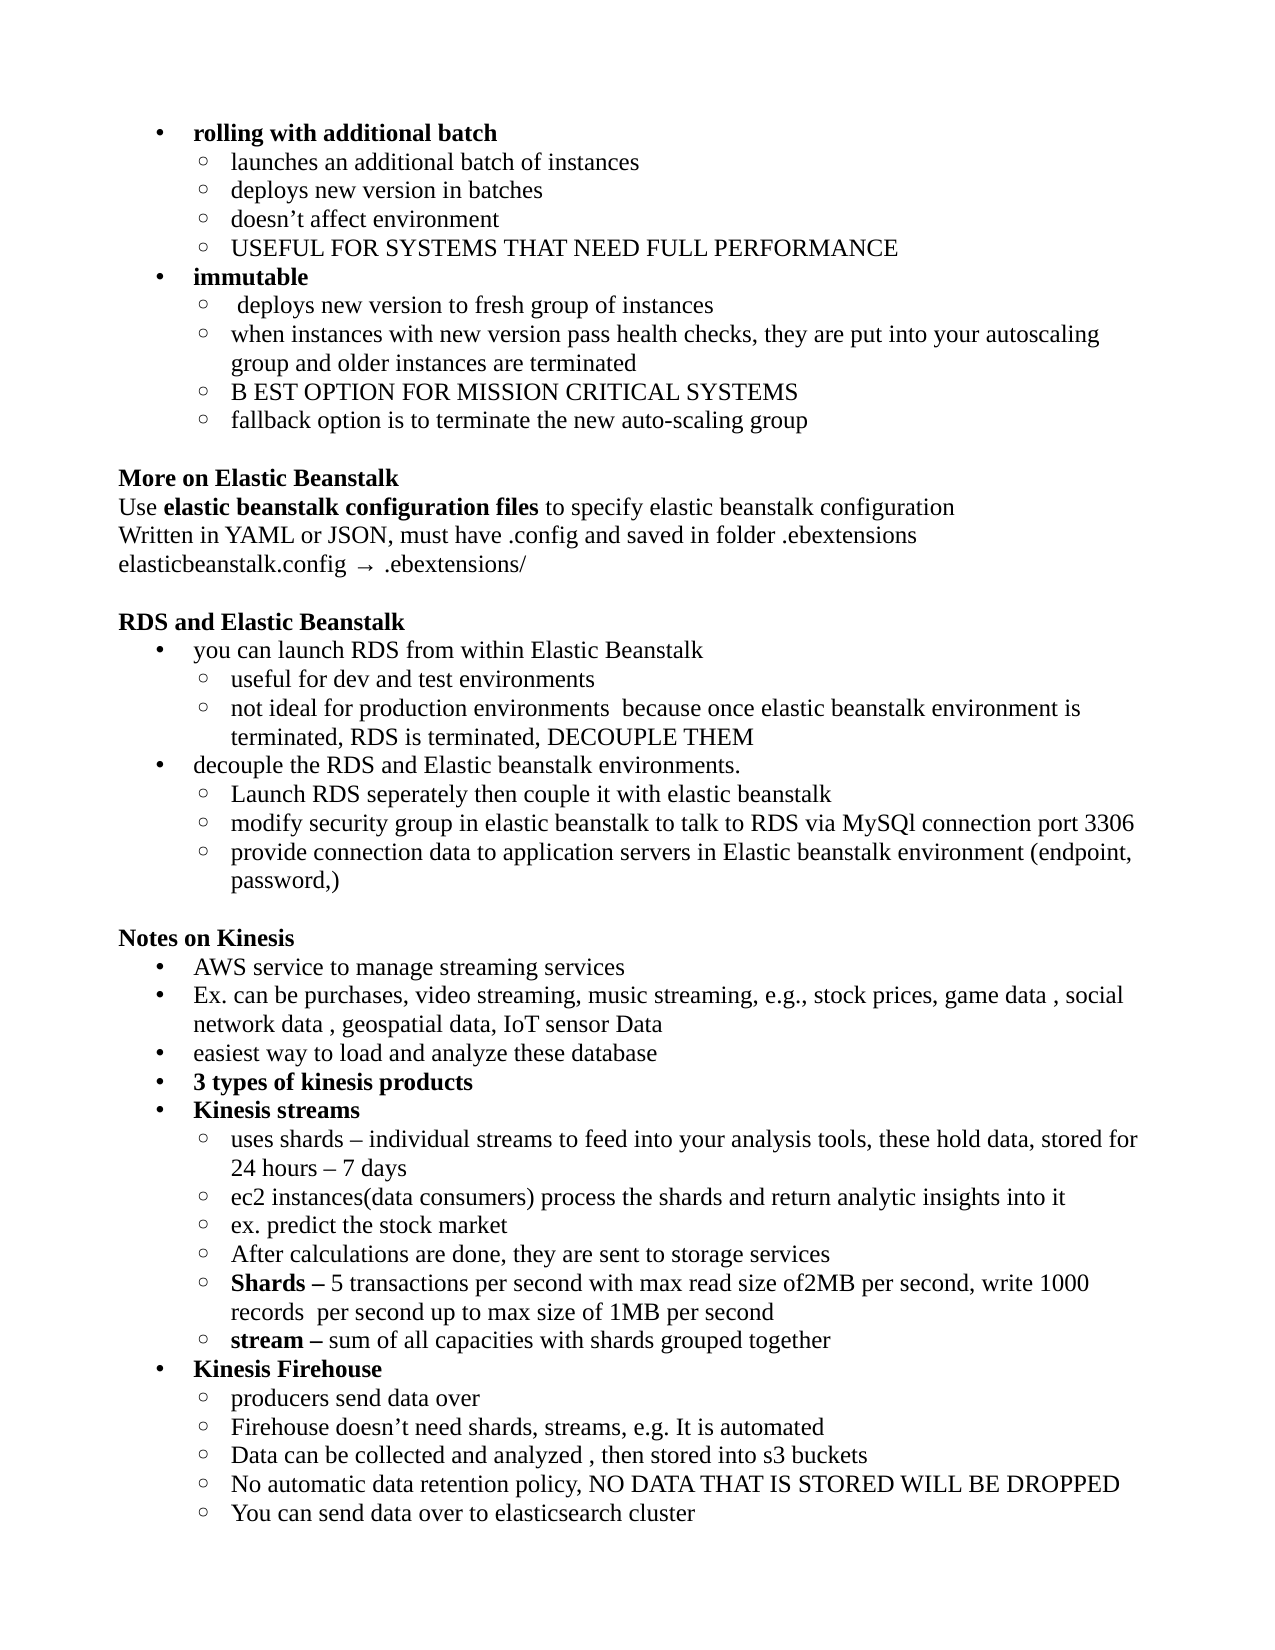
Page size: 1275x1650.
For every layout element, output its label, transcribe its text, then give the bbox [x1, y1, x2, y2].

list After calculations are done, they are sent to storage services [193, 1239, 1157, 1268]
text Written in YAML or JSON, must have .config and saved in folder .ebextensions [118, 521, 1157, 549]
list modify security group in elastic beanstalk to talk to RDS via MySQl connection port 3306 [193, 808, 1157, 837]
list Firehouse doesn’t need shards, streams, e.g. It is automated [193, 1412, 1157, 1441]
text Use elastic beanstalk configuration files to specify elastic beanstalk configuration [118, 492, 1157, 521]
list USEFUL FOR SYSTEMS THAT NEED FULL PERFORMANCE [193, 233, 1157, 262]
list Kinesis Firehouse [156, 1354, 1157, 1383]
list AWS service to manage streaming services [156, 952, 1157, 981]
list uses shards – individual streams to feed into your analysis tools, these hold data, stored for 24 hours – 7 days [193, 1124, 1157, 1182]
list Launch RDS seperately then couple it with elastic beanstalk [193, 779, 1157, 808]
list producers send data over [193, 1383, 1157, 1412]
text elasticbeanstalk.config → .ebextensions/ [118, 549, 1157, 578]
list decouple the RDS and Elastic beanstalk environments. [156, 751, 1157, 779]
list rolling with additional batch [156, 118, 1157, 147]
text RDS and Elastic Beanstalk [118, 607, 1157, 636]
text More on Elastic Beanstalk [118, 463, 1157, 492]
list Shards – 5 transactions per second with max read size of2MB per second, write 1000 records per second up to max size of 1MB per second [193, 1268, 1157, 1326]
list Kinesis streams [156, 1096, 1157, 1124]
list ec2 instances(data consumers) process the shards and return analytic insights into it [193, 1182, 1157, 1211]
list stream – sum of all capacities with shards grouped together [193, 1326, 1157, 1354]
list No automatic data retention policy, NO DATA THAT IS STORED WILL BE DROPPED [193, 1469, 1157, 1498]
list launches an additional batch of instances [193, 147, 1157, 176]
list deploys new version in batches [193, 176, 1157, 204]
list not ideal for production environments because once elastic beanstalk environment is terminated, RDS is terminated, DECOUPLE THEM [193, 693, 1157, 751]
list doesn’t affect environment [193, 204, 1157, 233]
list Ex. can be purchases, video streaming, music streaming, e.g., stock prices, game data , social network data , geospatial data, IoT sensor Data [156, 981, 1157, 1038]
list deploys new version to fresh group of instances [193, 291, 1157, 319]
list useful for dev and test environments [193, 664, 1157, 693]
list ex. predict the stock market [193, 1211, 1157, 1239]
list You can send data over to elasticsearch cluster [193, 1498, 1157, 1527]
text Notes on Kinesis [118, 923, 1157, 952]
list fallback option is to terminate the new auto-scaling group [193, 406, 1157, 434]
list easiest way to load and analyze these database [156, 1038, 1157, 1067]
list you can launch RDS from within Elastic Beanstalk [156, 636, 1157, 664]
list Data can be collected and analyzed , then stored into s3 buckets [193, 1441, 1157, 1469]
list when instances with new version pass health checks, they are put into your autoscaling group and older instances are terminated [193, 319, 1157, 377]
list 3 types of kinesis products [156, 1067, 1157, 1096]
list immutable [156, 262, 1157, 291]
list provide connection data to application servers in Elastic beanstalk environment (endpoint, password,) [193, 837, 1157, 894]
list B EST OPTION FOR MISSION CRITICAL SYSTEMS [193, 377, 1157, 406]
